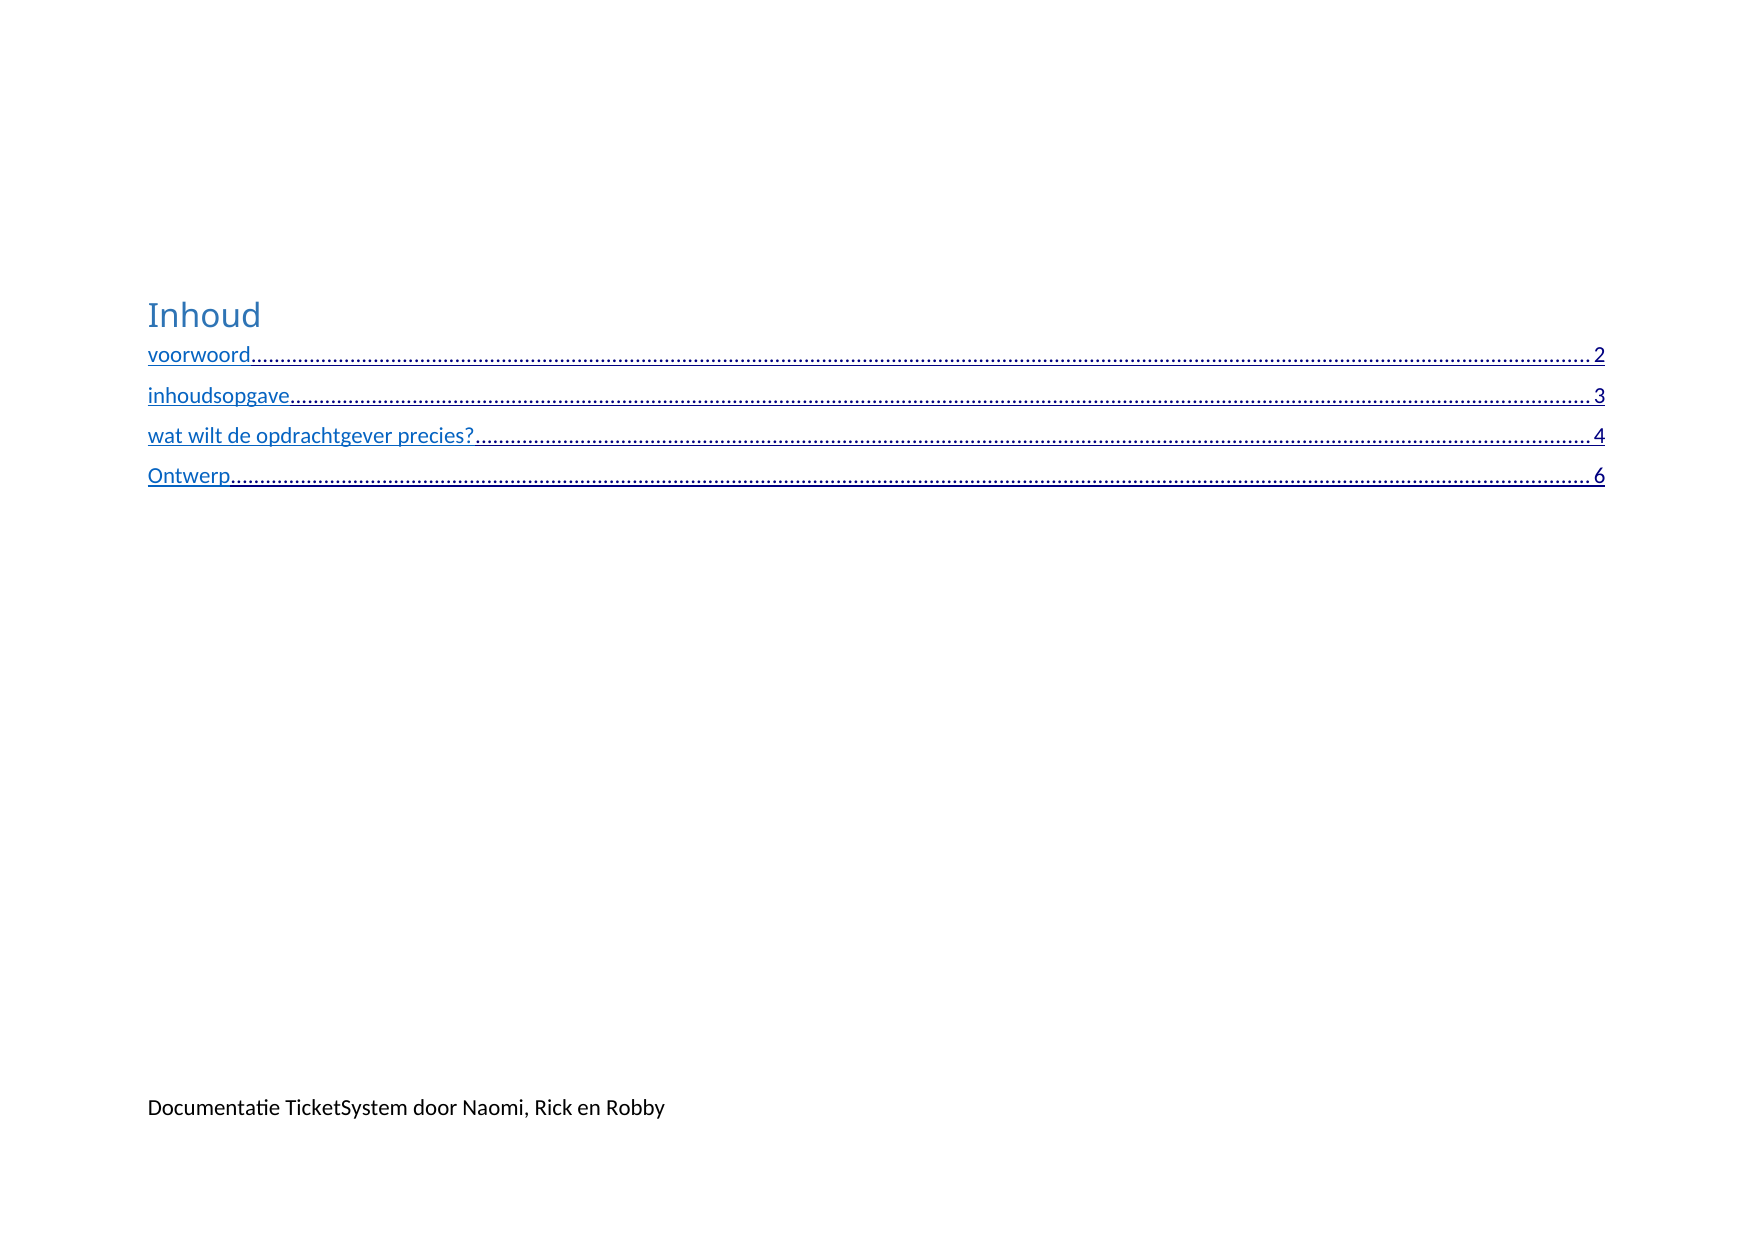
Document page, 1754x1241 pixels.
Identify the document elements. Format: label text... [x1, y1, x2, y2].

text voorwoord 2 [148, 341, 1606, 369]
text Inhoud [148, 292, 1606, 337]
text wat wilt de opdrachtgever precies? 4 [148, 421, 1606, 449]
text inhoudsopgave 3 [148, 381, 1606, 409]
text Ontwerp 6 [148, 461, 1606, 489]
